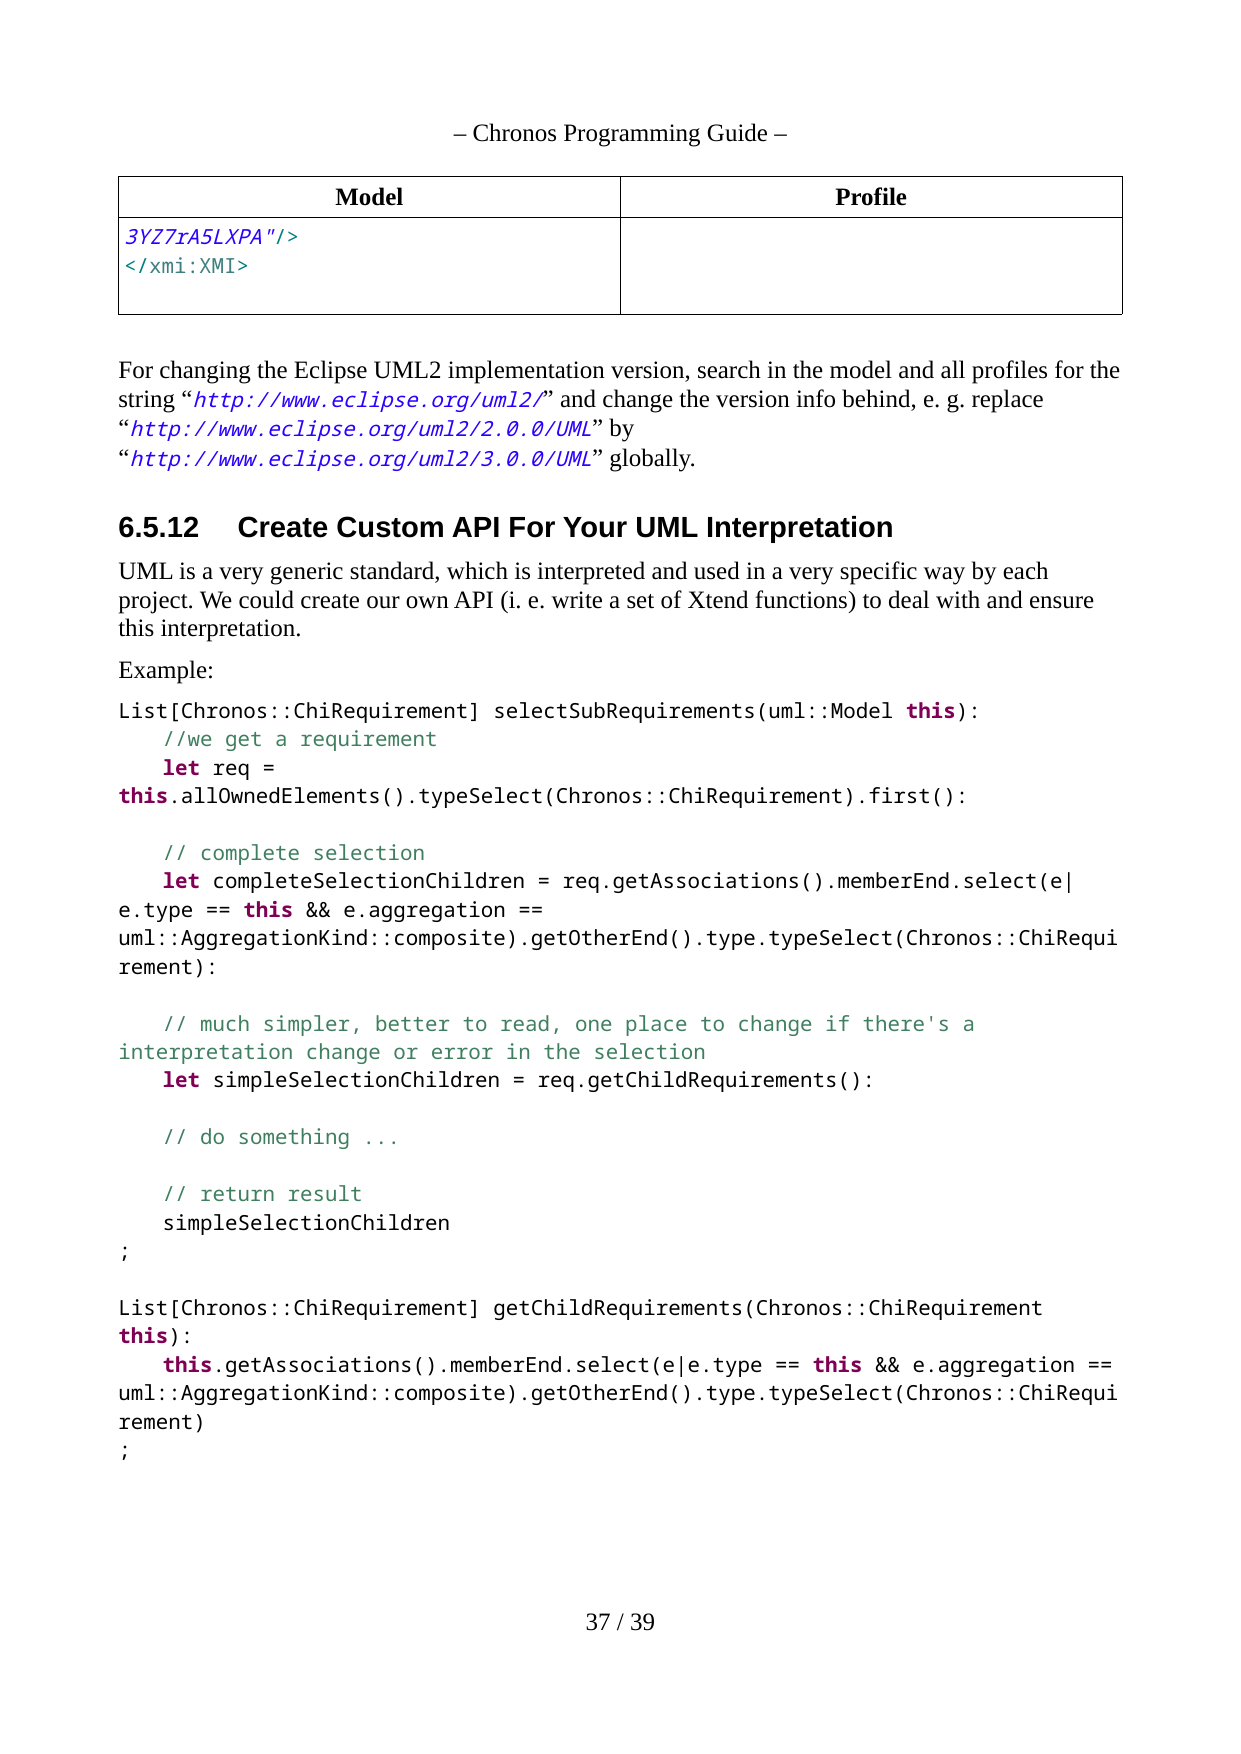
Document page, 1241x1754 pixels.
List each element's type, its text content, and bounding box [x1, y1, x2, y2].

text simpleSelectionChildren [118, 1208, 1122, 1236]
text // return result [118, 1179, 1122, 1208]
table_header Profile [621, 177, 1122, 217]
text List[Chronos::ChiRequirement] selectSubRequirements(uml::Model this): [118, 696, 1122, 724]
subtitle Create Custom API For Your UML Interpretation [118, 510, 1122, 543]
table_header Model [119, 177, 620, 217]
text // complete selection [118, 838, 1122, 867]
text List[Chronos::ChiRequirement] getChildRequirements(Chronos::ChiRequirement this): [118, 1293, 1122, 1350]
text let completeSelectionChildren = req.getAssociations().memberEnd.select(e|e.type == this && e.aggregation == uml::AggregationKind::composite).getOtherEnd().type.typeSelect(Chronos::ChiRequirement): [118, 867, 1122, 980]
table_cell [621, 218, 1122, 314]
text // much simpler, better to read, one place to change if there's a interpretation change or error in the selection [118, 1009, 1122, 1066]
text this.getAssociations().memberEnd.select(e|e.type == this && e.aggregation == uml::AggregationKind::composite).getOtherEnd().type.typeSelect(Chronos::ChiRequirement) [118, 1350, 1122, 1435]
text //we get a requirement [118, 724, 1122, 753]
text ; [118, 1435, 1122, 1464]
text let simpleSelectionChildren = req.getChildRequirements(): [118, 1066, 1122, 1094]
text let req = this.allOwnedElements().typeSelect(Chronos::ChiRequirement).first(): [118, 753, 1122, 810]
text // do something ... [118, 1122, 1122, 1151]
table_cell 3YZ7rA5LXPA"/> </xmi:XMI> [119, 218, 620, 314]
text For changing the Eclipse UML2 implementation version, search in the model and all profiles for the string “http://www.eclipse.org/uml2/” and change the version info behind, e. g. replace “http://www.eclipse.org/uml2/2.0.0/UML” by “http://www.eclipse.org/uml2/3.0.0/UML” globally. [118, 355, 1122, 472]
text ; [118, 1236, 1122, 1265]
text Example: [118, 655, 1122, 683]
text UML is a very generic standard, which is interpreted and used in a very specific way by each project. We could create our own API (i. e. write a set of Xtend functions) to deal with and ensure this interpretation. [118, 556, 1122, 642]
